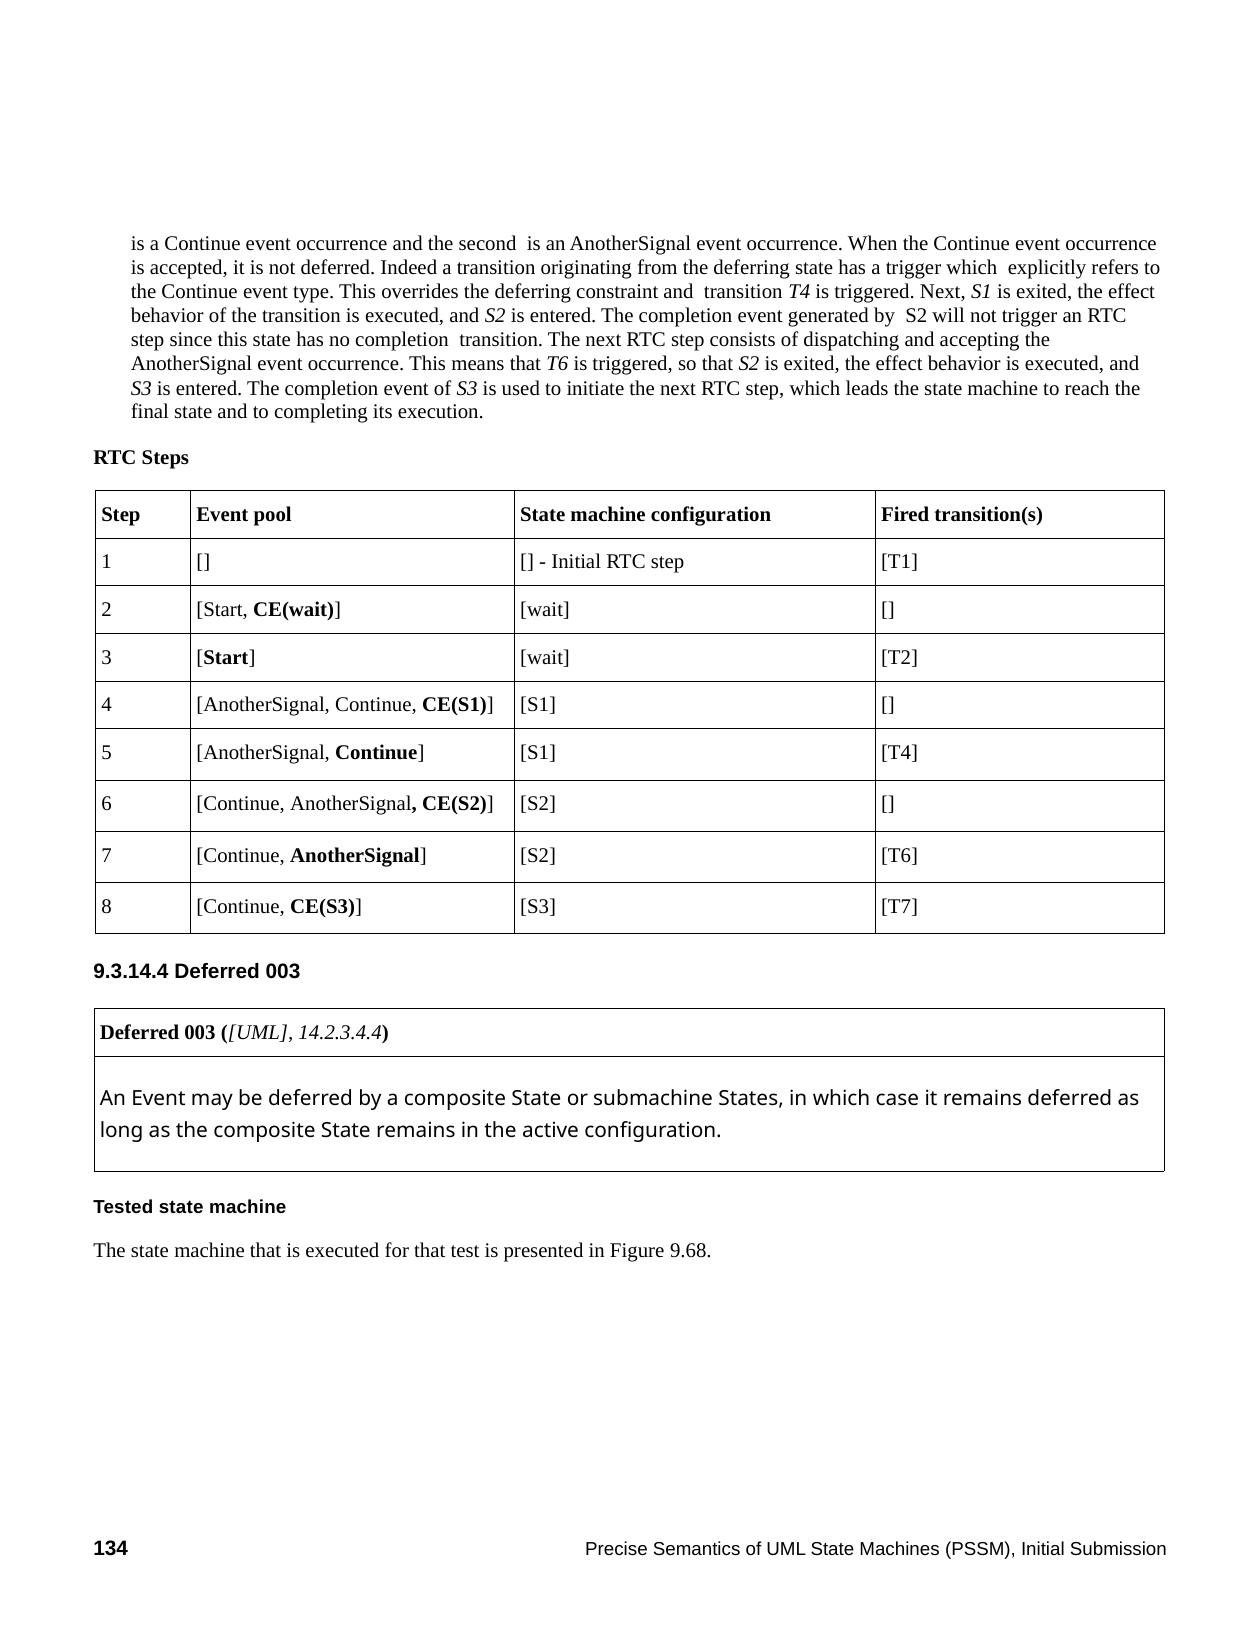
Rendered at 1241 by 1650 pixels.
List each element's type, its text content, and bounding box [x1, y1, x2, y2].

text The state machine that is executed for that test is presented in Figure 9.68. [93, 1238, 1164, 1262]
table_cell 6 [96, 781, 190, 831]
table_cell 2 [96, 586, 190, 633]
table_cell [] [876, 781, 1164, 831]
table_cell [Start, CE(wait)] [191, 586, 514, 633]
table_header Deferred 003 ([UML], 14.2.3.4.4) [95, 1009, 1164, 1056]
table_cell [] [876, 682, 1164, 728]
table_cell [AnotherSignal, Continue] [191, 729, 514, 779]
table_cell An Event may be deferred by a composite State or submachine States, in which case it remains deferred as long as the composite State remains in the active configuration. [95, 1057, 1164, 1171]
table_cell [T4] [876, 729, 1164, 779]
table_cell 8 [96, 883, 190, 933]
table_cell [wait] [515, 634, 875, 681]
table_cell [T1] [876, 539, 1164, 585]
subtitle Deferred 003 [93, 958, 1164, 983]
table_cell [S2] [515, 781, 875, 831]
table_cell [S3] [515, 883, 875, 933]
table_cell 5 [96, 729, 190, 779]
table_cell [Continue, CE(S3)] [191, 883, 514, 933]
table_header Step [96, 491, 190, 537]
table_cell [Continue, AnotherSignal, CE(S2)] [191, 781, 514, 831]
table_cell 1 [96, 539, 190, 585]
table_cell [] [191, 539, 514, 585]
table_cell 3 [96, 634, 190, 681]
table_header Event pool [191, 491, 514, 537]
table_cell [T7] [876, 883, 1164, 933]
table_cell [AnotherSignal, Continue, CE(S1)] [191, 682, 514, 728]
text is a Continue event occurrence and the second is an AnotherSignal event occurrence. When the Continue event occurrence is accepted, it is not deferred. Indeed a transition originating from the deferring state has a trigger which explicitly refers to the Continue event type. This overrides the deferring constraint and transition T4 is triggered. Next, S1 is exited, the effect behavior of the transition is executed, and S2 is entered. The completion event generated by S2 will not trigger an RTC step since this state has no completion transition. The next RTC step consists of dispatching and accepting the AnotherSignal event occurrence. This means that T6 is triggered, so that S2 is exited, the effect behavior is executed, and S3 is entered. The completion event of S3 is used to initiate the next RTC step, which leads the state machine to reach the final state and to completing its execution. [131, 231, 1164, 423]
table_cell [wait] [515, 586, 875, 633]
table_cell [T6] [876, 832, 1164, 882]
table_cell [] - Initial RTC step [515, 539, 875, 585]
table_header Fired transition(s) [876, 491, 1164, 537]
table_cell 4 [96, 682, 190, 728]
table_cell [] [876, 586, 1164, 633]
table_cell 7 [96, 832, 190, 882]
table_header State machine configuration [515, 491, 875, 537]
table_cell [S2] [515, 832, 875, 882]
table_cell [Continue, AnotherSignal] [191, 832, 514, 882]
table_cell [S1] [515, 729, 875, 779]
text RTC Steps [93, 444, 1164, 469]
subtitle Tested state machine [93, 1196, 1164, 1217]
table_cell [Start] [191, 634, 514, 681]
table_cell [T2] [876, 634, 1164, 681]
table_cell [S1] [515, 682, 875, 728]
